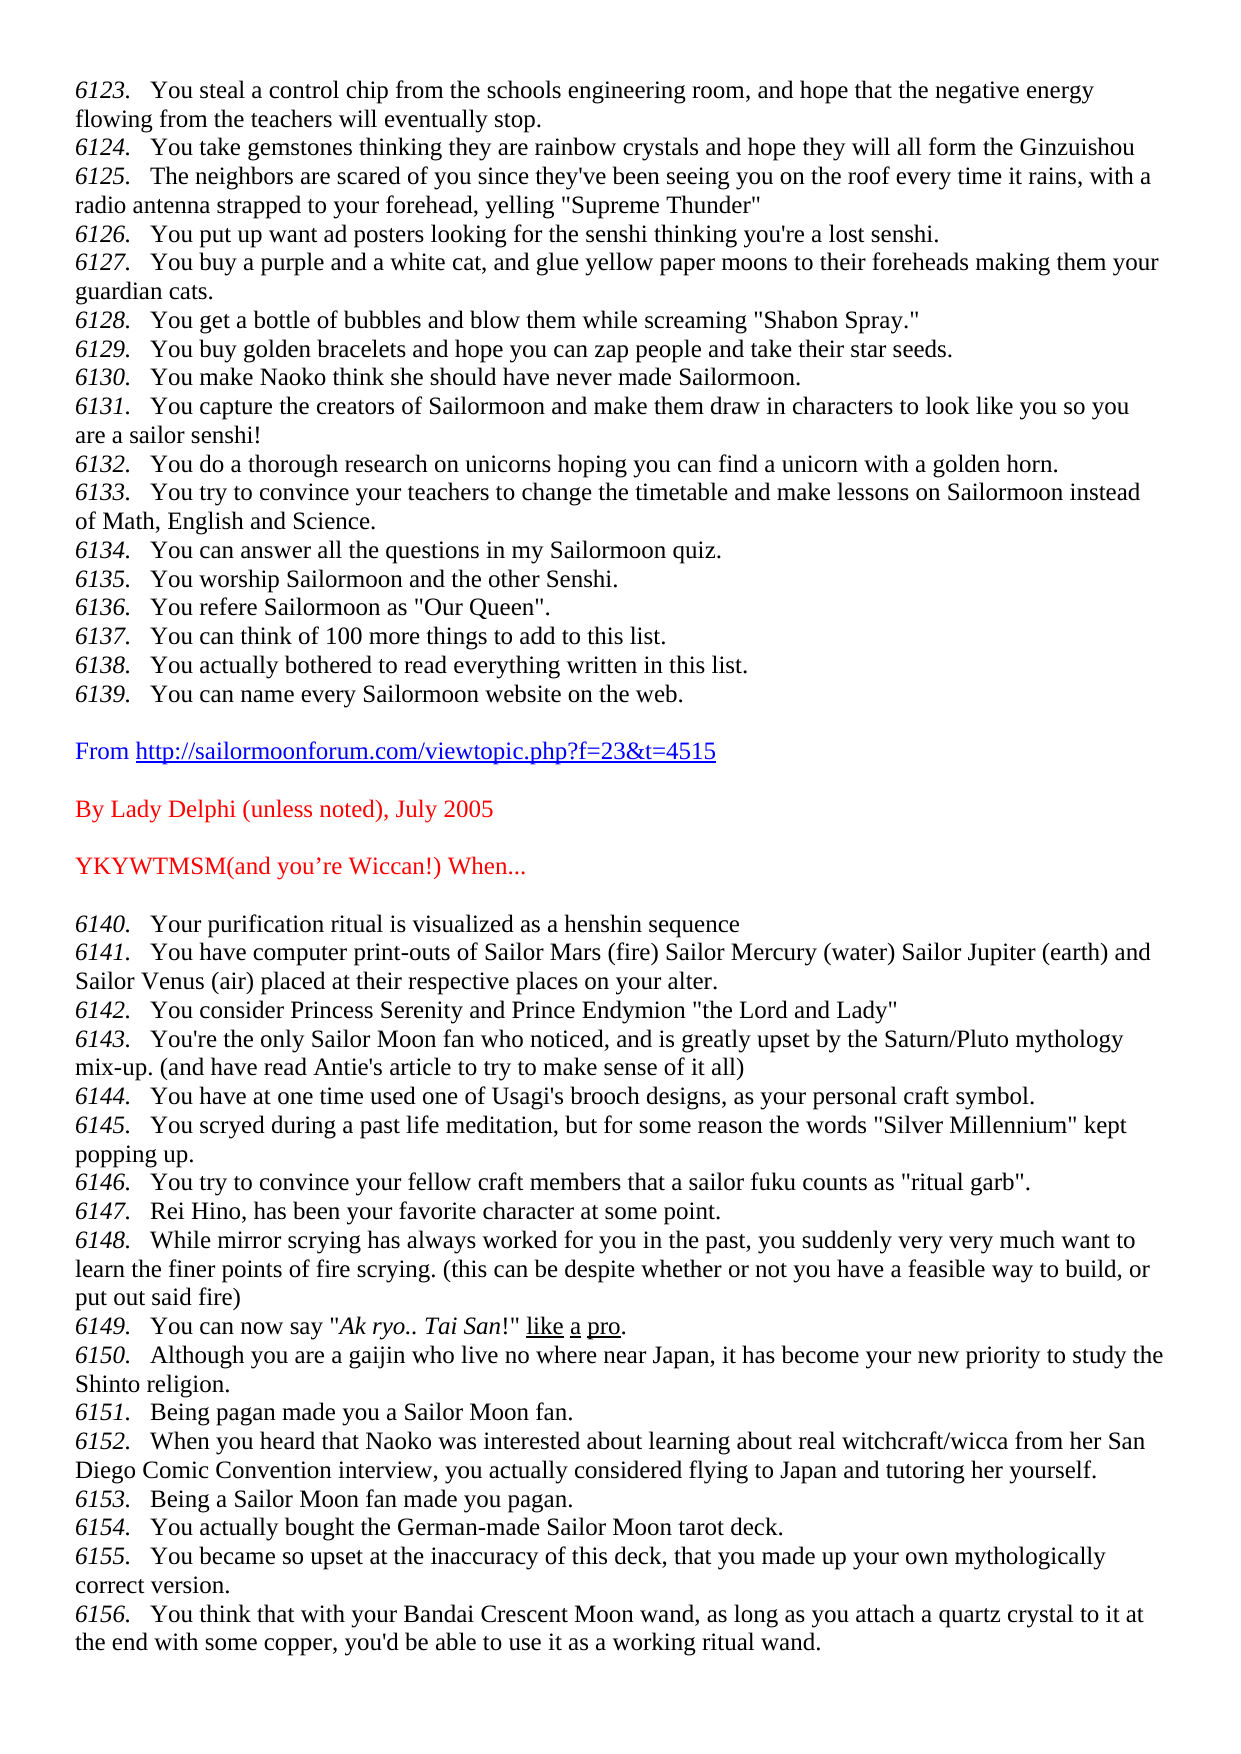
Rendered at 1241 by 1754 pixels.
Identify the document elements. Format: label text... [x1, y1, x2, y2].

list The neighbors are scared of you since they've been seeing you on the roof every time it rains, with a radio antenna strapped to your forehead, yelling "Supreme Thunder" [75, 161, 1165, 219]
text From http://sailormoonforum.com/viewtopic.php?f=23&t=4515 [75, 736, 1165, 765]
list Although you are a gaijin who live no where near Japan, it has become your new priority to study the Shinto religion. [75, 1340, 1165, 1397]
list You do a thorough research on unicorns hoping you can find a unicorn with a golden horn. [75, 449, 1165, 477]
list You buy a purple and a white cat, and glue yellow paper moons to their foreheads making them your guardian cats. [75, 247, 1165, 305]
list You scryed during a past life meditation, but for some reason the words "Silver Millennium" kept popping up. [75, 1110, 1165, 1167]
list You actually bothered to read everything written in this list. [75, 650, 1165, 679]
list You get a bottle of bubbles and blow them while screaming "Shabon Spray." [75, 305, 1165, 334]
list You refere Sailormoon as "Our Queen". [75, 592, 1165, 621]
list Rei Hino, has been your favorite character at some point. [75, 1196, 1165, 1225]
list You have at one time used one of Usagi's brooch designs, as your personal craft symbol. [75, 1081, 1165, 1110]
list You capture the creators of Sailormoon and make them draw in characters to look like you so you are a sailor senshi! [75, 391, 1165, 449]
list You take gemstones thinking they are rainbow crystals and hope they will all form the Ginzuishou [75, 132, 1165, 161]
list You steal a control chip from the schools engineering room, and hope that the negative energy flowing from the teachers will eventually stop. [75, 75, 1165, 132]
list You think that with your Bandai Crescent Moon wand, as long as you attach a quartz crystal to it at the end with some copper, you'd be able to use it as a working ritual wand. [75, 1599, 1165, 1656]
list You actually bought the German-made Sailor Moon tarot deck. [75, 1512, 1165, 1541]
list You try to convince your teachers to change the timetable and make lessons on Sailormoon instead of Math, English and Science. [75, 477, 1165, 535]
list You can think of 100 more things to add to this list. [75, 621, 1165, 650]
list You can name every Sailormoon website on the web. [75, 679, 1165, 707]
list You try to convince your fellow craft members that a sailor fuku counts as "ritual garb". [75, 1167, 1165, 1196]
list You can now say "Ak ryo.. Tai San!" like a pro. [75, 1311, 1165, 1340]
list While mirror scrying has always worked for you in the past, you suddenly very very much want to learn the finer points of fire scrying. (this can be despite whether or not you have a feasible way to build, or put out said fire) [75, 1225, 1165, 1311]
list You became so upset at the inaccuracy of this deck, that you made up your own mythologically correct version. [75, 1541, 1165, 1599]
list You're the only Sailor Moon fan who noticed, and is greatly upset by the Saturn/Pluto mythology mix-up. (and have read Antie's article to try to make sense of it all) [75, 1024, 1165, 1081]
list When you heard that Naoko was interested about learning about real witchcraft/wicca from her San Diego Comic Convention interview, you actually considered flying to Japan and tutoring her yourself. [75, 1426, 1165, 1484]
list Being pagan made you a Sailor Moon fan. [75, 1397, 1165, 1426]
text By Lady Delphi (unless noted), July 2005 [75, 794, 1165, 822]
list You make Naoko think she should have never made Sailormoon. [75, 362, 1165, 391]
list You have computer print-outs of Sailor Mars (fire) Sailor Mercury (water) Sailor Jupiter (earth) and Sailor Venus (air) placed at their respective places on your alter. [75, 937, 1165, 995]
list You buy golden bracelets and hope you can zap people and take their star seeds. [75, 334, 1165, 362]
list Your purification ritual is visualized as a henshin sequence [75, 909, 1165, 937]
text YKYWTMSM(and you’re Wiccan!) When... [75, 851, 1165, 880]
list You worship Sailormoon and the other Senshi. [75, 564, 1165, 592]
list You can answer all the questions in my Sailormoon quiz. [75, 535, 1165, 564]
list You consider Princess Serenity and Prince Endymion "the Lord and Lady" [75, 995, 1165, 1024]
list Being a Sailor Moon fan made you pagan. [75, 1484, 1165, 1512]
list You put up want ad posters looking for the senshi thinking you're a lost senshi. [75, 219, 1165, 247]
